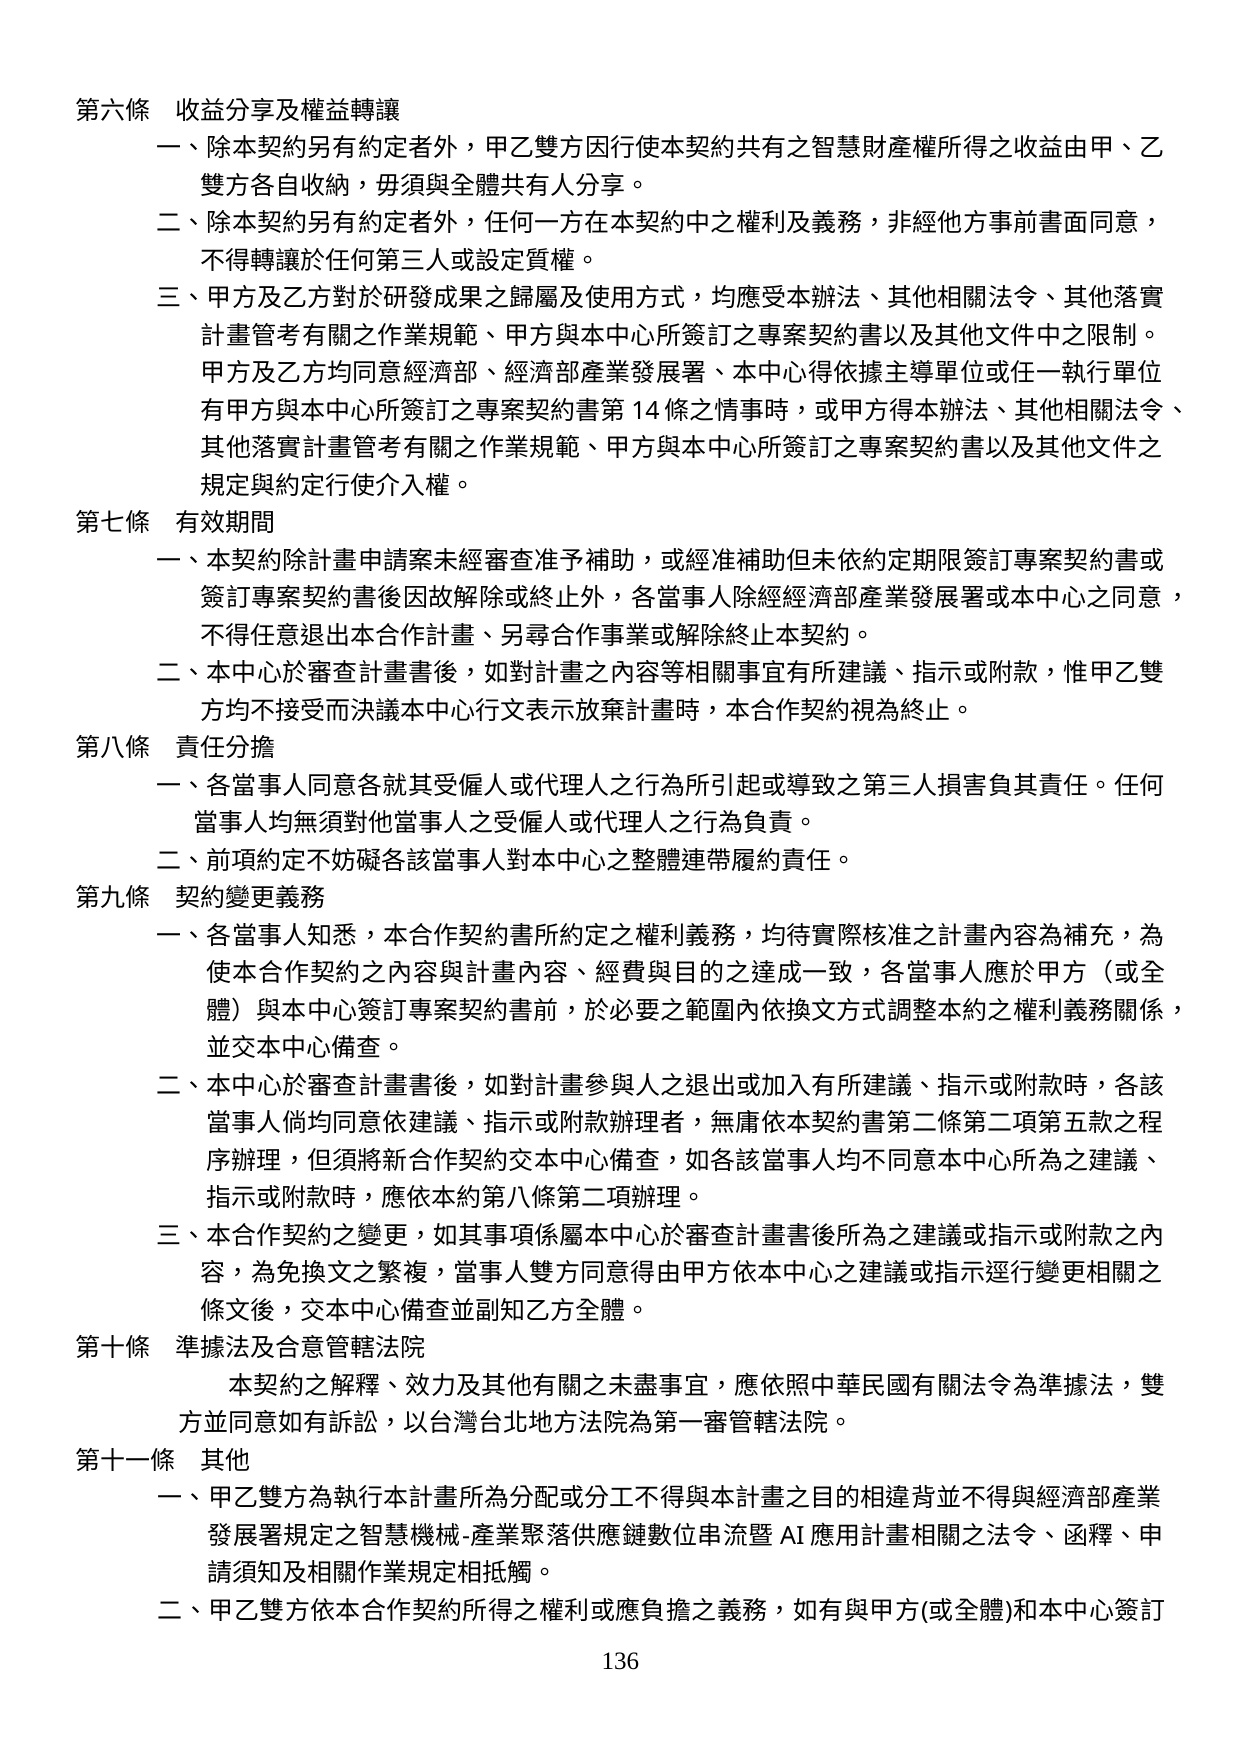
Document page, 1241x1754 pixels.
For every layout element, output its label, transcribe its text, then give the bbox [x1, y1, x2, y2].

text 一、本契約除計畫申請案未經審查准予補助，或經准補助但未依約定期限簽訂專案契約書或簽訂專案契約書後因故解除或終止外，各當事人除經經濟部產業發展署或本中心之同意，不得任意退出本合作計畫、另尋合作事業或解除終止本契約。 [156, 539, 1165, 652]
text 二、甲乙雙方依本合作契約所得之權利或應負擔之義務，如有與甲方(或全體)和本中心簽訂 [158, 1589, 1165, 1627]
text 一、各當事人同意各就其受僱人或代理人之行為所引起或導致之第三人損害負其責任。任何當事人均無須對他當事人之受僱人或代理人之行為負責。 [156, 764, 1165, 839]
text 二、本中心於審查計畫書後，如對計畫之內容等相關事宜有所建議、指示或附款，惟甲乙雙方均不接受而決議本中心行文表示放棄計畫時，本合作契約視為終止。 [156, 652, 1165, 727]
text 三、甲方及乙方對於研發成果之歸屬及使用方式，均應受本辦法、其他相關法令、其他落實計畫管考有關之作業規範、甲方與本中心所簽訂之專案契約書以及其他文件中之限制。甲方及乙方均同意經濟部、經濟部產業發展署、本中心得依據主導單位或任一執行單位有甲方與本中心所簽訂之專案契約書第14條之情事時，或甲方得本辦法、其他相關法令、其他落實計畫管考有關之作業規範、甲方與本中心所簽訂之專案契約書以及其他文件之規定與約定行使介入權。 [156, 277, 1165, 502]
text 三、本合作契約之變更，如其事項係屬本中心於審查計畫書後所為之建議或指示或附款之內容，為免換文之繁複，當事人雙方同意得由甲方依本中心之建議或指示逕行變更相關之條文後，交本中心備查並副知乙方全體。 [156, 1214, 1165, 1327]
text 一、除本契約另有約定者外，甲乙雙方因行使本契約共有之智慧財產權所得之收益由甲、乙雙方各自收納，毋須與全體共有人分享。 [156, 127, 1165, 202]
text 第十一條 其他 [75, 1439, 1165, 1477]
text 第九條 契約變更義務 [75, 877, 1165, 914]
text 第七條 有效期間 [75, 502, 1165, 539]
text 二、本中心於審查計畫書後，如對計畫參與人之退出或加入有所建議、指示或附款時，各該當事人倘均同意依建議、指示或附款辦理者，無庸依本契約書第二條第二項第五款之程序辦理，但須將新合作契約交本中心備查，如各該當事人均不同意本中心所為之建議、指示或附款時，應依本約第八條第二項辦理。 [156, 1064, 1165, 1214]
text 第八條 責任分擔 [75, 727, 1165, 764]
text 第六條 收益分享及權益轉讓 [75, 89, 1165, 127]
text 一、各當事人知悉，本合作契約書所約定之權利義務，均待實際核准之計畫內容為補充，為使本合作契約之內容與計畫內容、經費與目的之達成一致，各當事人應於甲方（或全體）與本中心簽訂專案契約書前，於必要之範圍內依換文方式調整本約之權利義務關係，並交本中心備查。 [156, 914, 1165, 1064]
text 本契約之解釋、效力及其他有關之未盡事宜，應依照中華民國有關法令為準據法，雙方並同意如有訴訟，以台灣台北地方法院為第一審管轄法院。 [178, 1364, 1165, 1439]
text 二、前項約定不妨礙各該當事人對本中心之整體連帶履約責任。 [156, 839, 1165, 877]
text 二、除本契約另有約定者外，任何一方在本契約中之權利及義務，非經他方事前書面同意，不得轉讓於任何第三人或設定質權。 [156, 202, 1165, 277]
text 第十條 準據法及合意管轄法院 [75, 1327, 1165, 1364]
text 一、甲乙雙方為執行本計畫所為分配或分工不得與本計畫之目的相違背並不得與經濟部產業發展署規定之智慧機械-產業聚落供應鏈數位串流暨AI應用計畫相關之法令、函釋、申請須知及相關作業規定相抵觸。 [158, 1477, 1165, 1589]
